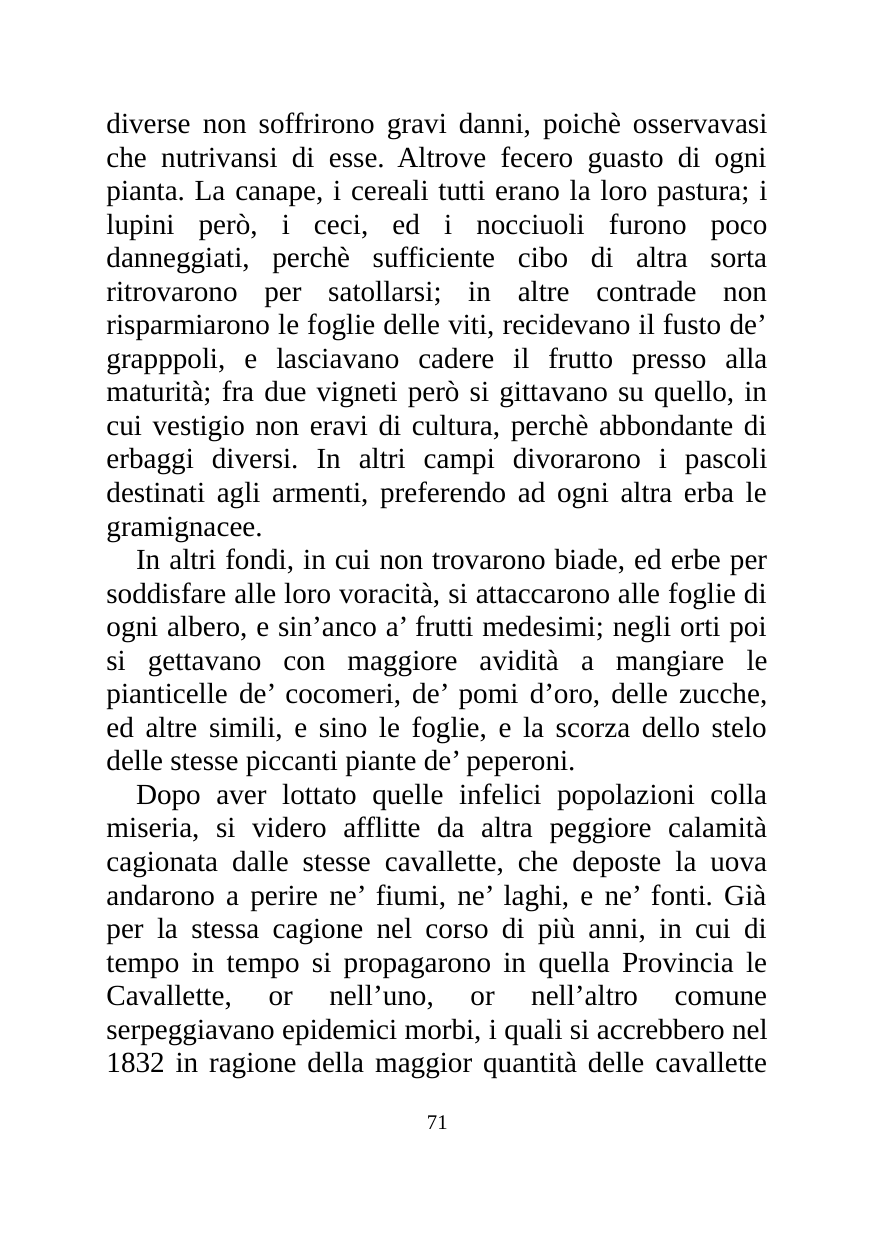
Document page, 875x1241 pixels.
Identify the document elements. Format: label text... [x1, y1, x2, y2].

text diverse non soffrirono gravi danni, poichè osservavasi che nutrivansi di esse. Altrove fecero guasto di ogni pianta. La canape, i cereali tutti erano la loro pastura; i lupini però, i ceci, ed i nocciuoli furono poco danneggiati, perchè sufficiente cibo di altra sorta ritrovarono per satollarsi; in altre contrade non risparmiarono le foglie delle viti, recidevano il fusto de’ grapppoli, e lasciavano cadere il frutto presso alla maturità; fra due vigneti però si gittavano su quello, in cui vestigio non eravi di cultura, perchè abbondante di erbaggi diversi. In altri campi divorarono i pascoli destinati agli armenti, preferendo ad ogni altra erba le gramignacee. [106, 106, 768, 542]
text In altri fondi, in cui non trovarono biade, ed erbe per soddisfare alle loro voracità, si attaccarono alle foglie di ogni albero, e sin’anco a’ frutti medesimi; negli orti poi si gettavano con maggiore avidità a mangiare le pianticelle de’ cocomeri, de’ pomi d’oro, delle zucche, ed altre simili, e sino le foglie, e la scorza dello stelo delle stesse piccanti piante de’ peperoni. [106, 542, 768, 777]
text Dopo aver lottato quelle infelici popolazioni colla miseria, si videro afflitte da altra peggiore calamità cagionata dalle stesse cavallette, che deposte la uova andarono a perire ne’ fiumi, ne’ laghi, e ne’ fonti. Già per la stessa cagione nel corso di più anni, in cui di tempo in tempo si propagarono in quella Provincia le Cavallette, or nell’uno, or nell’altro comune serpeggiavano epidemici morbi, i quali si accrebbero nel 1832 in ragione della maggior quantità delle cavallette [106, 777, 768, 1079]
